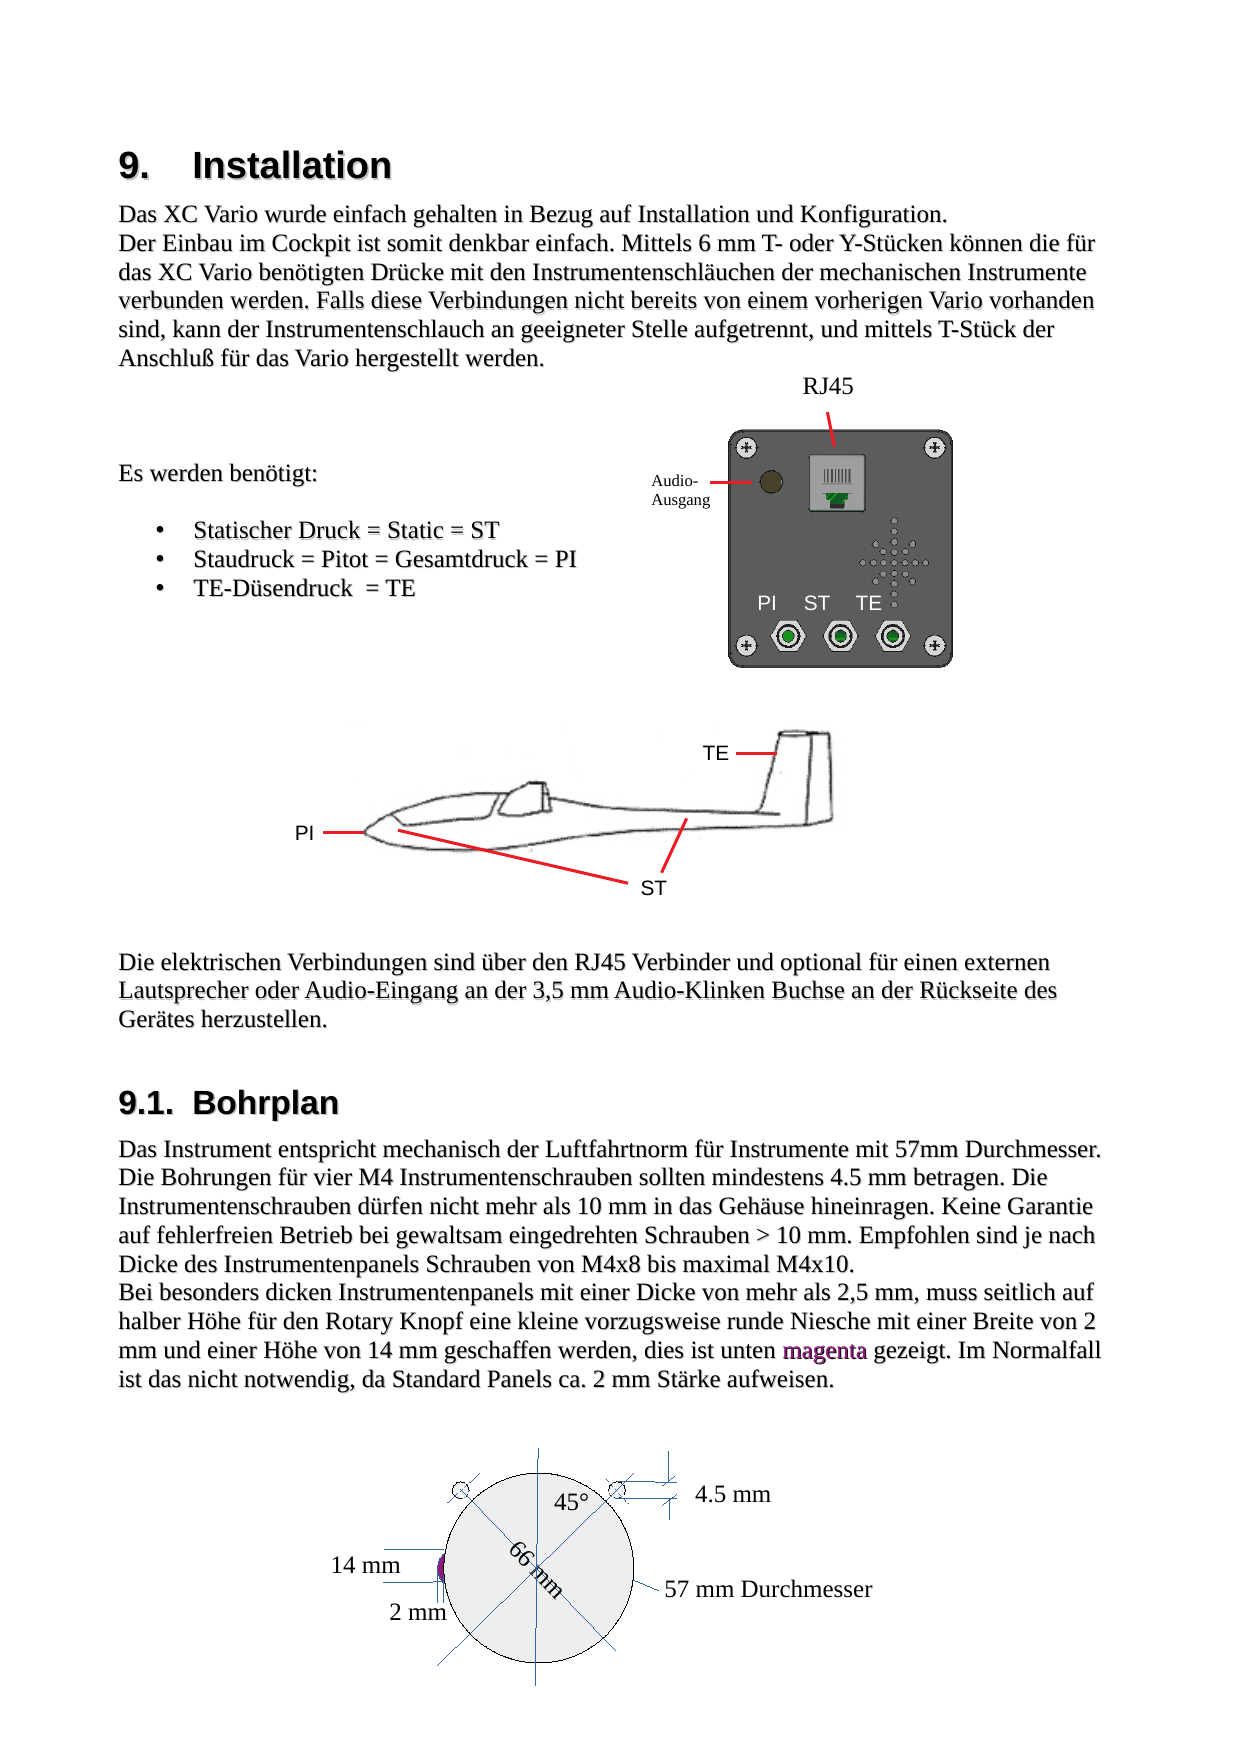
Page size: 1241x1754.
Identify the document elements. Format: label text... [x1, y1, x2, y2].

text Das Instrument entspricht mechanisch der Luftfahrtnorm für Instrumente mit 57mm Durchmesser. Die Bohrungen für vier M4 Instrumentenschrauben sollten mindestens 4.5 mm betragen. Die Instrumentenschrauben dürfen nicht mehr als 10 mm in das Gehäuse hineinragen. Keine Garantie auf fehlerfreien Betrieb bei gewaltsam eingedrehten Schrauben > 10 mm. Empfohlen sind je nach Dicke des Instrumentenpanels Schrauben von M4x8 bis maximal M4x10. [118, 1134, 1122, 1277]
subtitle Installation [118, 143, 1122, 187]
list TE-Düsendruck = TE [156, 573, 715, 602]
text Der Einbau im Cockpit ist somit denkbar einfach. Mittels 6 mm T- oder Y-Stücken können die für das XC Vario benötigten Drücke mit den Instrumentenschläuchen der mechanischen Instrumente verbunden werden. Falls diese Verbindungen nicht bereits von einem vorherigen Vario vorhanden sind, kann der Instrumentenschlauch an geeigneter Stelle aufgetrennt, und mittels T-Stück der Anschluß für das Vario hergestellt werden. [118, 228, 1122, 372]
list Statischer Druck = Static = ST [156, 516, 715, 544]
text Es werden benötigt: [118, 458, 715, 487]
subtitle Bohrplan [118, 1083, 1122, 1121]
picture [715, 412, 936, 670]
picture [348, 722, 846, 860]
text Das XC Vario wurde einfach gehalten in Bezug auf Installation und Konfiguration. [118, 199, 1122, 228]
list [936, 544, 1122, 573]
list [936, 573, 1122, 602]
list [936, 516, 1122, 544]
text [936, 458, 1122, 487]
list Staudruck = Pitot = Gesamtdruck = PI [156, 544, 715, 573]
text Die elektrischen Verbindungen sind über den RJ45 Verbinder und optional für einen externen Lautsprecher oder Audio-Eingang an der 3,5 mm Audio-Klinken Buchse an der Rückseite des Gerätes herzustellen. [118, 947, 1122, 1033]
text Bei besonders dicken Instrumentenpanels mit einer Dicke von mehr als 2,5 mm, muss seitlich auf halber Höhe für den Rotary Knopf eine kleine vorzugsweise runde Niesche mit einer Breite von 2 mm und einer Höhe von 14 mm geschaffen werden, dies ist unten magenta gezeigt. Im Normalfall ist das nicht notwendig, da Standard Panels ca. 2 mm Stärke aufweisen. [118, 1277, 1122, 1392]
